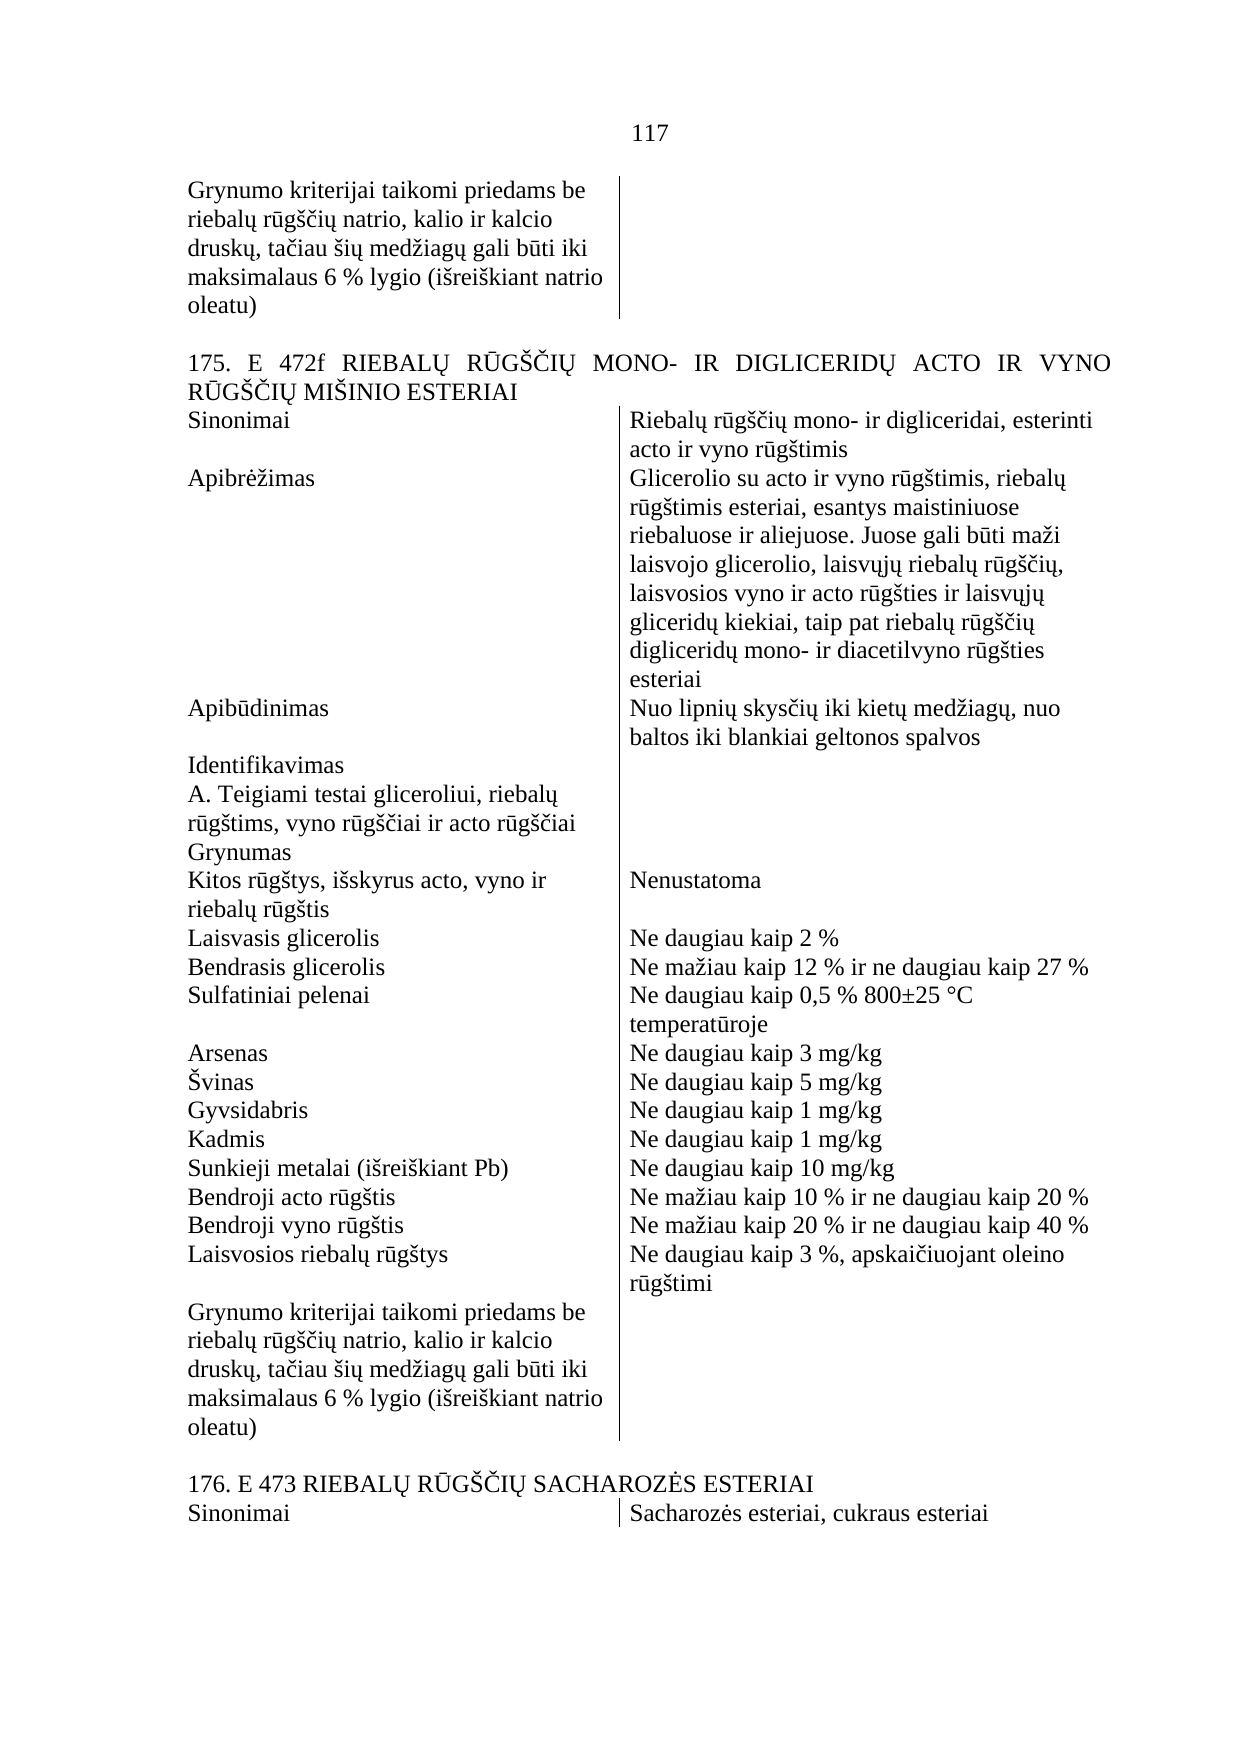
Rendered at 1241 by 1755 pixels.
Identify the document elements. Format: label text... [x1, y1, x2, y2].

table_cell Ne daugiau kaip 3 %, apskaičiuojant oleino rūgštimi [620, 1239, 1122, 1297]
table_cell Kitos rūgštys, išskyrus acto, vyno ir riebalų rūgštis [177, 866, 619, 923]
table_cell [620, 837, 1122, 866]
table_cell Gyvsidabris [177, 1096, 619, 1124]
table_cell Grynumo kriterijai taikomi priedams be riebalų rūgščių natrio, kalio ir kalcio druskų, tačiau šių medžiagų gali būti iki maksimalaus 6 % lygio (išreiškiant natrio oleatu) [177, 1297, 619, 1441]
table_cell Nuo lipnių skysčių iki kietų medžiagų, nuo baltos iki blankiai geltonos spalvos [620, 693, 1122, 751]
table_cell Ne daugiau kaip 10 mg/kg [620, 1153, 1122, 1182]
table_cell Sinonimai [177, 406, 619, 463]
table_cell Sinonimai [177, 1498, 619, 1527]
table_cell Ne daugiau kaip 1 mg/kg [620, 1124, 1122, 1153]
table_cell Laisvasis glicerolis [177, 923, 619, 952]
table_cell Sulfatiniai pelenai [177, 981, 619, 1038]
table_cell Grynumo kriterijai taikomi priedams be riebalų rūgščių natrio, kalio ir kalcio druskų, tačiau šių medžiagų gali būti iki maksimalaus 6 % lygio (išreiškiant natrio oleatu) [177, 176, 619, 319]
table_cell Švinas [177, 1067, 619, 1096]
table_cell Ne daugiau kaip 0,5 % 800±25 °C temperatūroje [620, 981, 1122, 1038]
table_header 175. E 472f RIEBALŲ RŪGŠČIŲ MONO- IR DIGLICERIDŲ ACTO IR VYNO RŪGŠČIŲ MIŠINIO ESTERIAI [177, 348, 1122, 406]
table_cell Apibrėžimas [177, 463, 619, 693]
table_cell Arsenas [177, 1038, 619, 1067]
table_cell Bendroji vyno rūgštis [177, 1211, 619, 1239]
table_cell Ne mažiau kaip 10 % ir ne daugiau kaip 20 % [620, 1182, 1122, 1211]
table_cell Nenustatoma [620, 866, 1122, 923]
table_cell Grynumas [177, 837, 619, 866]
table_cell Apibūdinimas [177, 693, 619, 751]
table_cell Ne mažiau kaip 20 % ir ne daugiau kaip 40 % [620, 1211, 1122, 1239]
table_cell Laisvosios riebalų rūgštys [177, 1239, 619, 1297]
table_cell [620, 751, 1122, 779]
table_cell Kadmis [177, 1124, 619, 1153]
table_header 176. E 473 RIEBALŲ RŪGŠČIŲ SACHAROZĖS ESTERIAI [177, 1469, 1122, 1498]
table_cell Sunkieji metalai (išreiškiant Pb) [177, 1153, 619, 1182]
table_cell A. Teigiami testai gliceroliui, riebalų rūgštims, vyno rūgščiai ir acto rūgščiai [177, 779, 619, 837]
table_cell Bendroji acto rūgštis [177, 1182, 619, 1211]
table_cell [620, 1297, 1122, 1441]
table_cell Riebalų rūgščių mono- ir digliceridai, esterinti acto ir vyno rūgštimis [620, 406, 1122, 463]
table_cell Glicerolio su acto ir vyno rūgštimis, riebalų rūgštimis esteriai, esantys maistiniuose riebaluose ir aliejuose. Juose gali būti maži laisvojo glicerolio, laisvųjų riebalų rūgščių, laisvosios vyno ir acto rūgšties ir laisvųjų gliceridų kiekiai, taip pat riebalų rūgščių digliceridų mono- ir diacetilvyno rūgšties esteriai [620, 463, 1122, 693]
table_cell Ne daugiau kaip 5 mg/kg [620, 1067, 1122, 1096]
table_cell Bendrasis glicerolis [177, 952, 619, 981]
table_cell Sacharozės esteriai, cukraus esteriai [620, 1498, 1122, 1527]
table_cell Identifikavimas [177, 751, 619, 779]
table_cell Ne daugiau kaip 3 mg/kg [620, 1038, 1122, 1067]
table_cell Ne mažiau kaip 12 % ir ne daugiau kaip 27 % [620, 952, 1122, 981]
table_cell [620, 176, 1122, 319]
table_cell [620, 779, 1122, 837]
table_cell Ne daugiau kaip 2 % [620, 923, 1122, 952]
table_cell Ne daugiau kaip 1 mg/kg [620, 1096, 1122, 1124]
